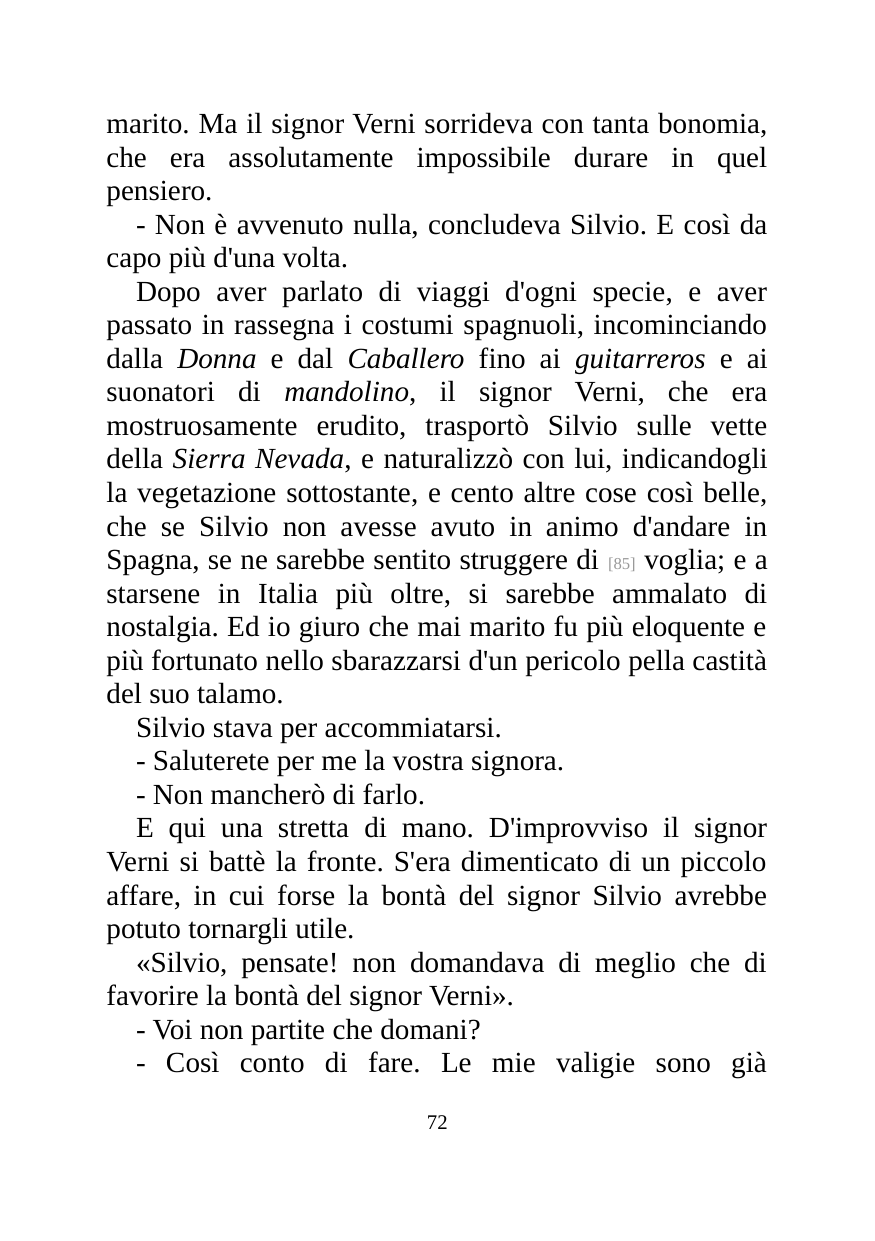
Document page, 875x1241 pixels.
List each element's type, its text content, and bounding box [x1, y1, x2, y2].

text Silvio stava per accommiatarsi. [106, 710, 768, 743]
text «Silvio, pensate! non domandava di meglio che di favorire la bontà del signor Verni». [106, 945, 768, 1012]
text - Non mancherò di farlo. [106, 777, 768, 811]
text - Così conto di fare. Le mie valigie sono già [106, 1045, 768, 1079]
text marito. Ma il signor Verni sorrideva con tanta bonomia, che era assolutamente impossibile durare in quel pensiero. [106, 106, 768, 207]
text E qui una stretta di mano. D'improvviso il signor Verni si battè la fronte. S'era dimenticato di un piccolo affare, in cui forse la bontà del signor Silvio avrebbe potuto tornargli utile. [106, 811, 768, 945]
text - Saluterete per me la vostra signora. [106, 743, 768, 777]
text - Voi non partite che domani? [106, 1012, 768, 1045]
text Dopo aver parlato di viaggi d'ogni specie, e aver passato in rassegna i costumi spagnuoli, incominciando dalla Donna e dal Caballero fino ai guitarreros e ai suonatori di mandolino, il signor Verni, che era mostruosamente erudito, trasportò Silvio sulle vette della Sierra Nevada, e naturalizzò con lui, indicandogli la vegetazione sottostante, e cento altre cose così belle, che se Silvio non avesse avuto in animo d'andare in Spagna, se ne sarebbe sentito struggere di [85] voglia; e a starsene in Italia più oltre, si sarebbe ammalato di nostalgia. Ed io giuro che mai marito fu più eloquente e più fortunato nello sbarazzarsi d'un pericolo pella castità del suo talamo. [106, 274, 768, 710]
text - Non è avvenuto nulla, concludeva Silvio. E così da capo più d'una volta. [106, 207, 768, 274]
